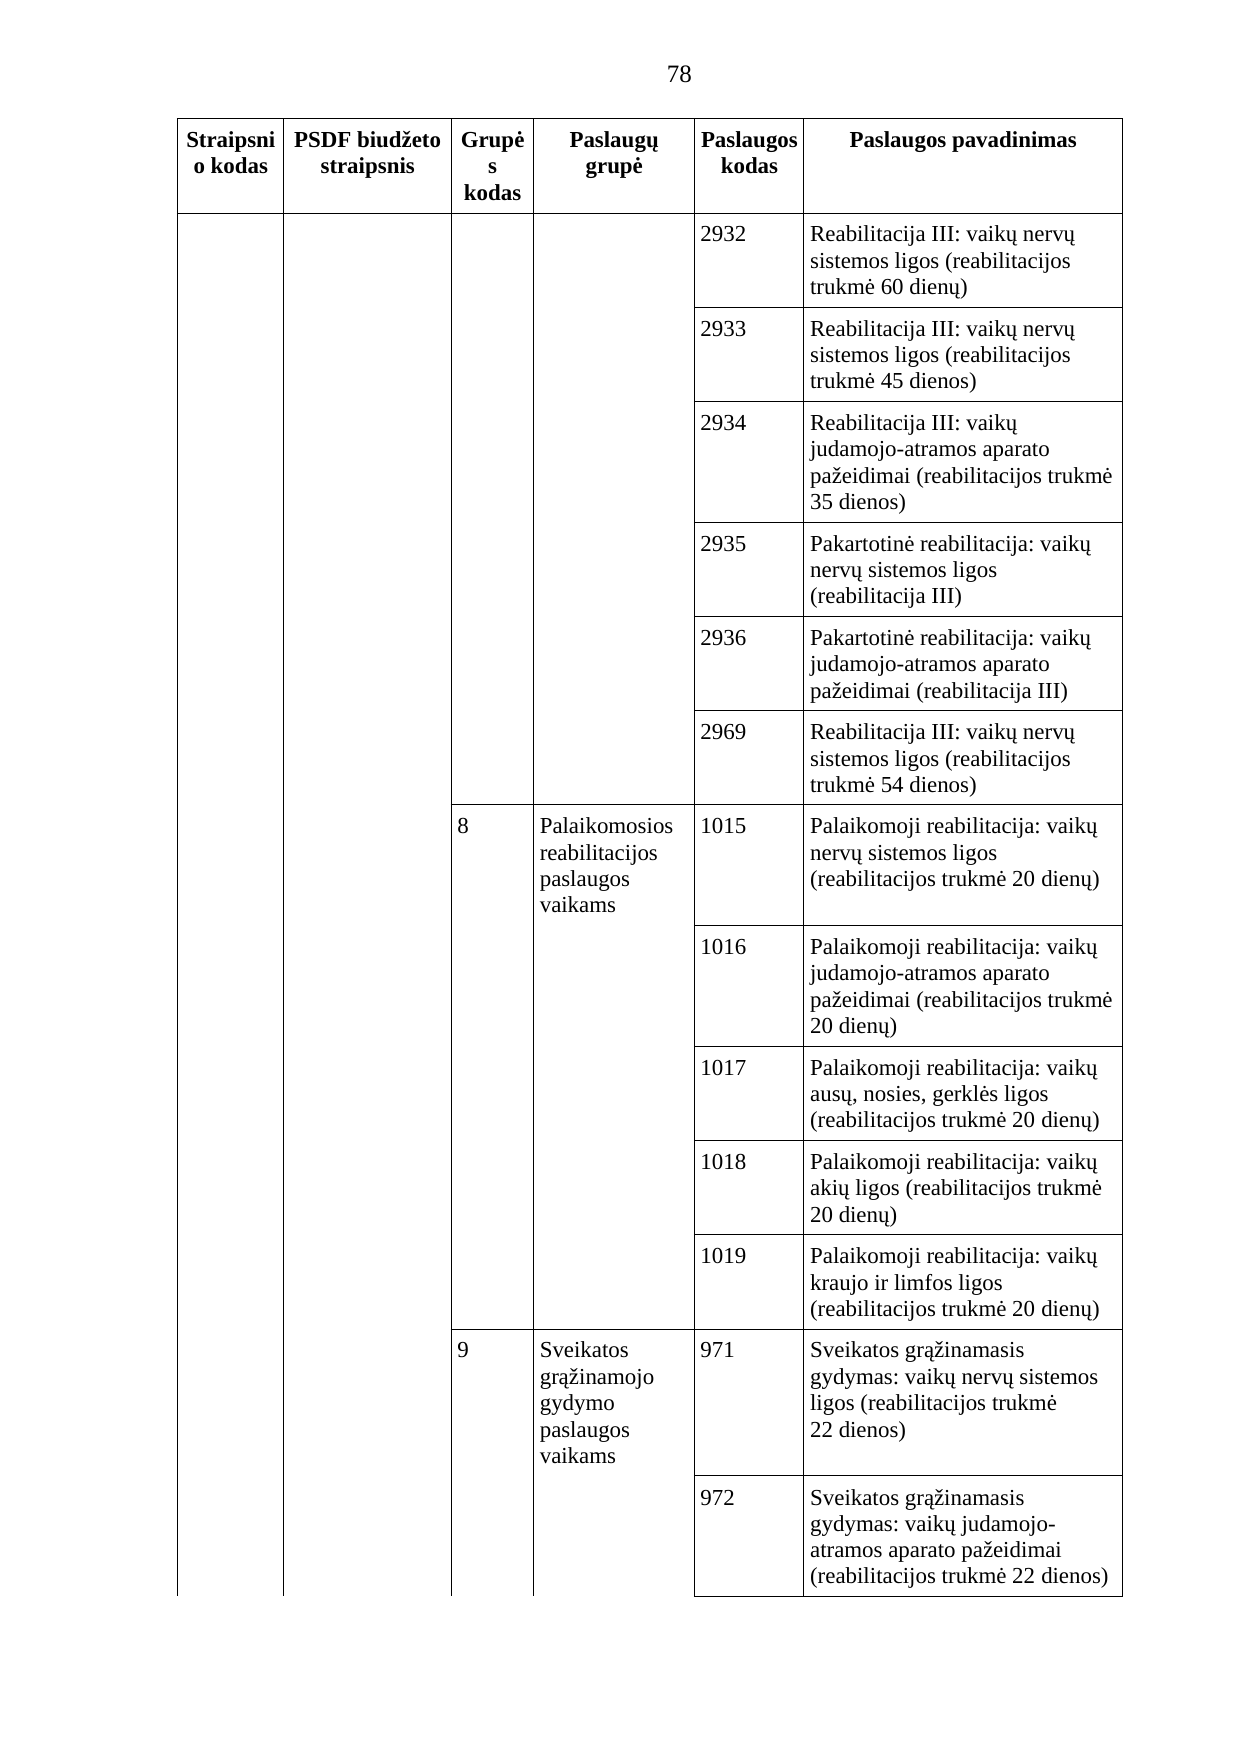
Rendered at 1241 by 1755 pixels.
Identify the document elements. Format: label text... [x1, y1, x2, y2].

table_cell [534, 401, 694, 522]
table_cell [452, 307, 533, 401]
table_cell [534, 925, 694, 1046]
table_cell [284, 616, 451, 710]
table_cell 1019 [695, 1235, 803, 1328]
table_cell [178, 1329, 283, 1475]
table_cell Palaikomoji reabilitacija: vaikų ausų, nosies, gerklės ligos (reabilitacijos trukmė 20 dienų) [804, 1047, 1122, 1140]
table_cell [284, 925, 451, 1046]
table_cell [452, 1140, 533, 1234]
table_cell Pakartotinė reabilitacija: vaikų judamojo-atramos aparato pažeidimai (reabilitacija III) [804, 617, 1122, 710]
table_cell 1015 [695, 805, 803, 925]
table_cell 2935 [695, 523, 803, 616]
table_cell 2933 [695, 308, 803, 401]
table_cell 2932 [695, 214, 803, 307]
table_cell 972 [695, 1476, 803, 1596]
table_cell [284, 710, 451, 804]
table_cell [284, 1475, 451, 1596]
table_cell [178, 616, 283, 710]
table_cell Palaikomoji reabilitacija: vaikų judamojo-atramos aparato pažeidimai (reabilitacijos trukmė 20 dienų) [804, 926, 1122, 1046]
table_cell Palaikomoji reabilitacija: vaikų nervų sistemos ligos (reabilitacijos trukmė 20 dienų) [804, 805, 1122, 925]
table_cell [284, 1140, 451, 1234]
table_header Grupės kodas [452, 119, 533, 212]
table_cell [178, 522, 283, 616]
table_cell [284, 307, 451, 401]
table_cell 8 [452, 805, 533, 925]
table_cell [284, 1329, 451, 1475]
table_cell Sveikatos grąžinamasis gydymas: vaikų nervų sistemos ligos (reabilitacijos trukmė 22 dienos) [804, 1330, 1122, 1475]
table_cell [178, 804, 283, 925]
table_cell [178, 214, 283, 307]
table_cell [534, 307, 694, 401]
table_cell [452, 522, 533, 616]
table_cell 1018 [695, 1141, 803, 1234]
table_header PSDF biudžeto straipsnis [284, 119, 451, 212]
table_cell [284, 401, 451, 522]
table_cell [178, 307, 283, 401]
table_cell [534, 214, 694, 307]
table_cell [452, 214, 533, 307]
table_cell 1017 [695, 1047, 803, 1140]
table_cell 2934 [695, 402, 803, 522]
table_cell [284, 1234, 451, 1328]
table_cell Pakartotinė reabilitacija: vaikų nervų sistemos ligos (reabilitacija III) [804, 523, 1122, 616]
table_cell [178, 710, 283, 804]
table_header Paslaugos pavadinimas [804, 119, 1122, 212]
table_cell Palaikomoji reabilitacija: vaikų akių ligos (reabilitacijos trukmė 20 dienų) [804, 1141, 1122, 1234]
table_header Paslaugų grupė [534, 119, 694, 212]
table_cell 1016 [695, 926, 803, 1046]
table_cell [534, 522, 694, 616]
table_cell [534, 1475, 694, 1596]
table_header Straipsnio kodas [178, 119, 283, 212]
table_cell [178, 1475, 283, 1596]
table_cell 9 [452, 1330, 533, 1475]
table_cell 2969 [695, 711, 803, 804]
table_cell Palaikomoji reabilitacija: vaikų kraujo ir limfos ligos (reabilitacijos trukmė 20 dienų) [804, 1235, 1122, 1328]
table_cell Reabilitacija III: vaikų nervų sistemos ligos (reabilitacijos trukmė 60 dienų) [804, 214, 1122, 307]
table_cell Reabilitacija III: vaikų judamojo-atramos aparato pažeidimai (reabilitacijos trukmė 35 dienos) [804, 402, 1122, 522]
table_cell [452, 1234, 533, 1328]
table_cell [284, 214, 451, 307]
table_cell Palaikomosios reabilitacijos paslaugos vaikams [534, 805, 694, 925]
table_cell [452, 1475, 533, 1596]
table_cell 2936 [695, 617, 803, 710]
table_cell [534, 1140, 694, 1234]
table_cell [534, 1234, 694, 1328]
table_cell [178, 1046, 283, 1140]
table_cell [452, 616, 533, 804]
table_cell Sveikatos grąžinamojo gydymo paslaugos vaikams [534, 1330, 694, 1475]
table_cell [534, 616, 694, 804]
table_cell [178, 401, 283, 522]
table_cell [178, 1140, 283, 1234]
table_cell Reabilitacija III: vaikų nervų sistemos ligos (reabilitacijos trukmė 45 dienos) [804, 308, 1122, 401]
table_cell [452, 1046, 533, 1140]
table_cell 971 [695, 1330, 803, 1475]
table_header Paslaugos kodas [695, 119, 803, 212]
table_cell Sveikatos grąžinamasis gydymas: vaikų judamojo-atramos aparato pažeidimai (reabilitacijos trukmė 22 dienos) [804, 1476, 1122, 1596]
table_cell [452, 401, 533, 522]
table_cell [452, 925, 533, 1046]
table_cell [178, 925, 283, 1046]
table_cell [284, 522, 451, 616]
table_cell [284, 804, 451, 925]
table_cell [178, 1234, 283, 1328]
table_cell [284, 1046, 451, 1140]
table_cell [534, 1046, 694, 1140]
table_cell Reabilitacija III: vaikų nervų sistemos ligos (reabilitacijos trukmė 54 dienos) [804, 711, 1122, 804]
